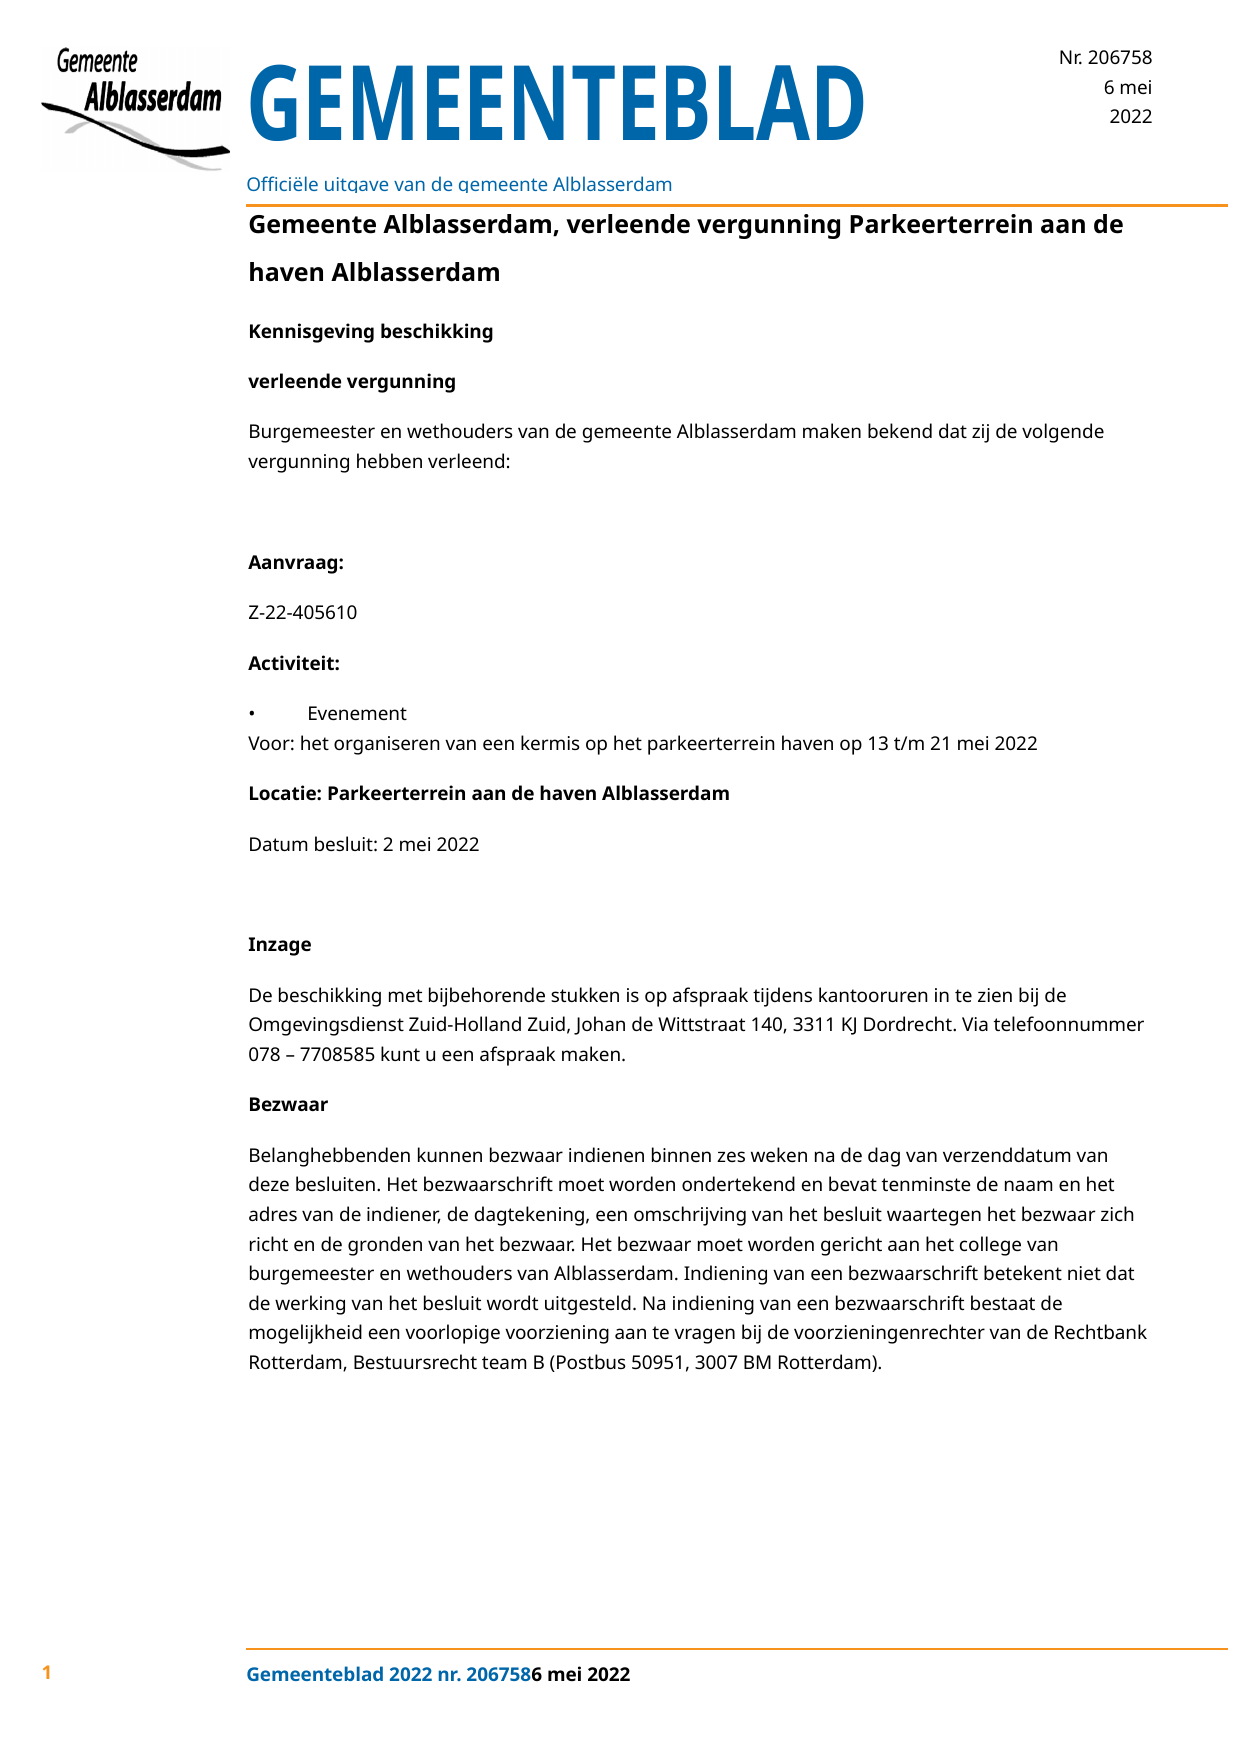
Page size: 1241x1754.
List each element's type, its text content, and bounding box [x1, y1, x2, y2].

text Gemeente Alblasserdam, verleende vergunning Parkeerterrein aan de haven Alblasserdam [248, 207, 1152, 288]
text Belanghebbenden kunnen bezwaar indienen binnen zes weken na de dag van verzenddatum van deze besluiten. Het bezwaarschrift moet worden ondertekend en bevat tenminste de naam en het adres van de indiener, de dagtekening, een omschrijving van het besluit waartegen het bezwaar zich richt en de gronden van het bezwaar. Het bezwaar moet worden gericht aan het college van burgemeester en wethouders van Alblasserdam. Indiening van een bezwaarschrift betekent niet dat de werking van het besluit wordt uitgesteld. Na indiening van een bezwaarschrift bestaat de mogelijkheid een voorlopige voorziening aan te vragen bij de voorzieningenrechter van de Rechtbank Rotterdam, Bestuursrecht team B (Postbus 50951, 3007 BM Rotterdam). [248, 1142, 1152, 1375]
text Bezwaar [248, 1092, 1152, 1117]
text Locatie: Parkeerterrein aan de haven Alblasserdam [248, 780, 1152, 806]
text verleende vergunning [248, 368, 1152, 394]
text Burgemeester en wethouders van de gemeente Alblasserdam maken bekend dat zij de volgende vergunning hebben verleend: [248, 419, 1152, 474]
text Datum besluit: 2 mei 2022 [248, 831, 1152, 857]
text Kennisgeving beschikking [248, 318, 1152, 344]
text Voor: het organiseren van een kermis op het parkeerterrein haven op 13 t/m 21 mei 2022 [248, 730, 1152, 756]
list Evenement [248, 700, 1152, 726]
text Activiteit: [248, 650, 1152, 676]
picture [41, 47, 231, 172]
text De beschikking met bijbehorende stukken is op afspraak tijdens kantooruren in te zien bij de Omgevingsdienst Zuid-Holland Zuid, Johan de Wittstraat 140, 3311 KJ Dordrecht. Via telefoonnummer 078 – 7708585 kunt u een afspraak maken. [248, 982, 1152, 1067]
text Aanvraag: [248, 549, 1152, 575]
text Z-22-405610 [248, 599, 1152, 625]
text Inzage [248, 932, 1152, 957]
